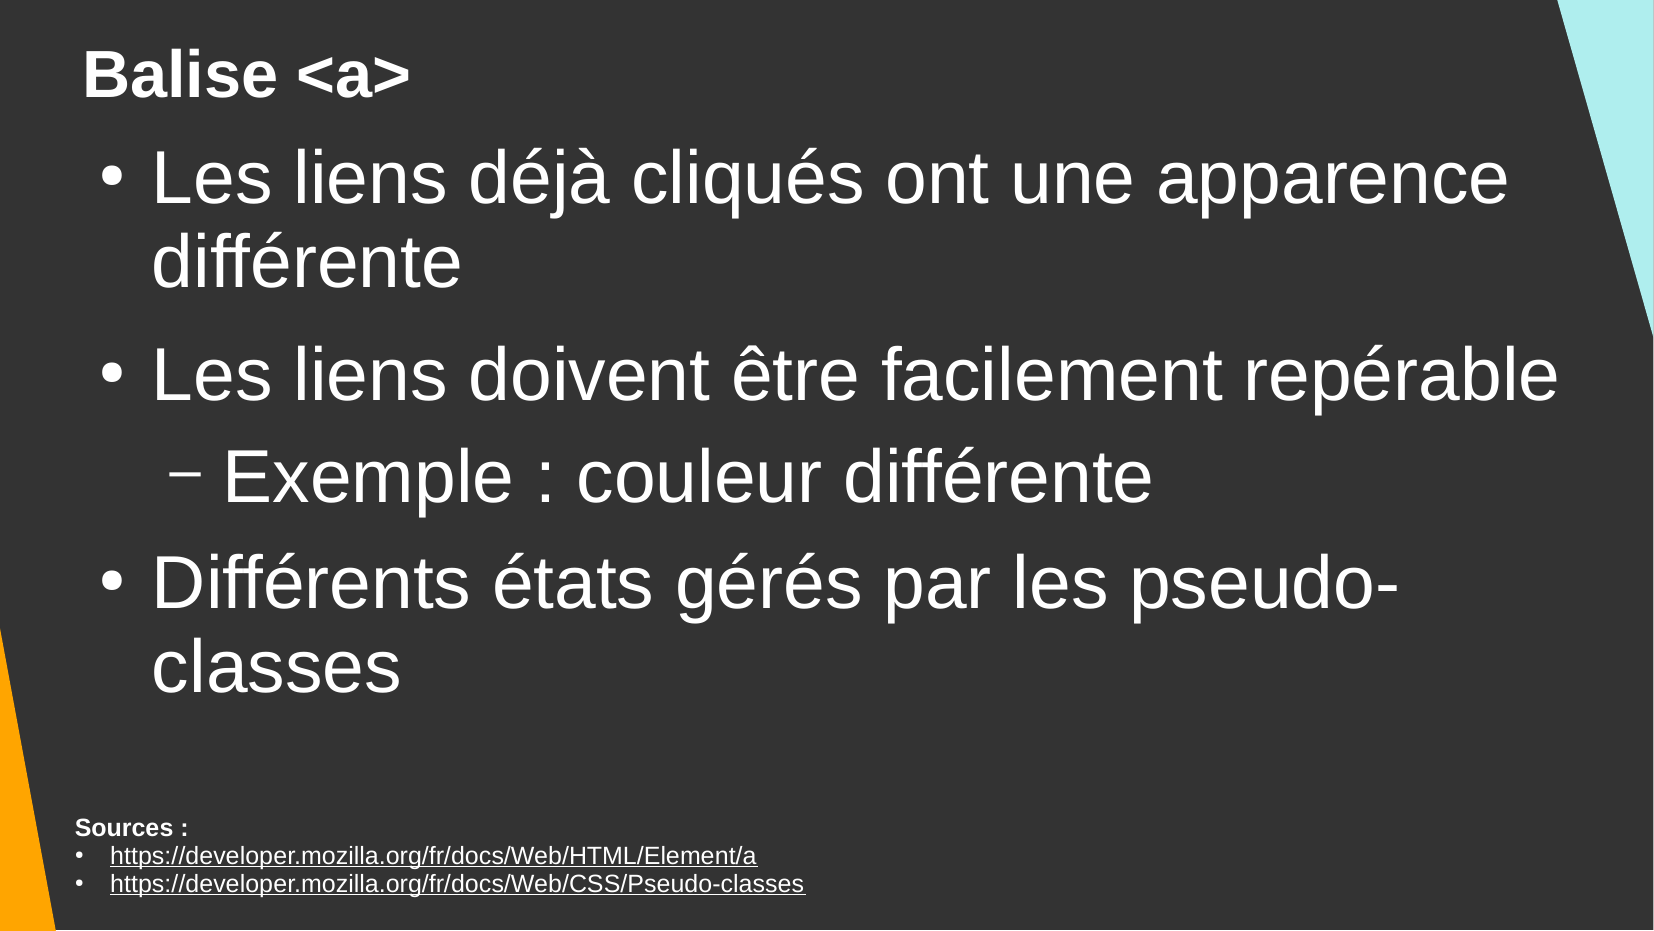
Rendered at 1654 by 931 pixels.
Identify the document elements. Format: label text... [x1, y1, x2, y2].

text_box [1557, 0, 1654, 340]
title Balise <a> [82, 37, 1571, 114]
text_box [0, 628, 56, 931]
text_box Sources : https://developer.mozilla.org/fr/docs/Web/HTML/Element/a https://developer.mozilla.org/fr/docs/Web/CSS/Pseudo-classes [60, 806, 1546, 931]
list Les liens déjà cliqués ont une apparence différente Les liens doivent être facilement repérable Exemple : couleur différente Différents états gérés par les pseudo-classes [80, 135, 1605, 718]
